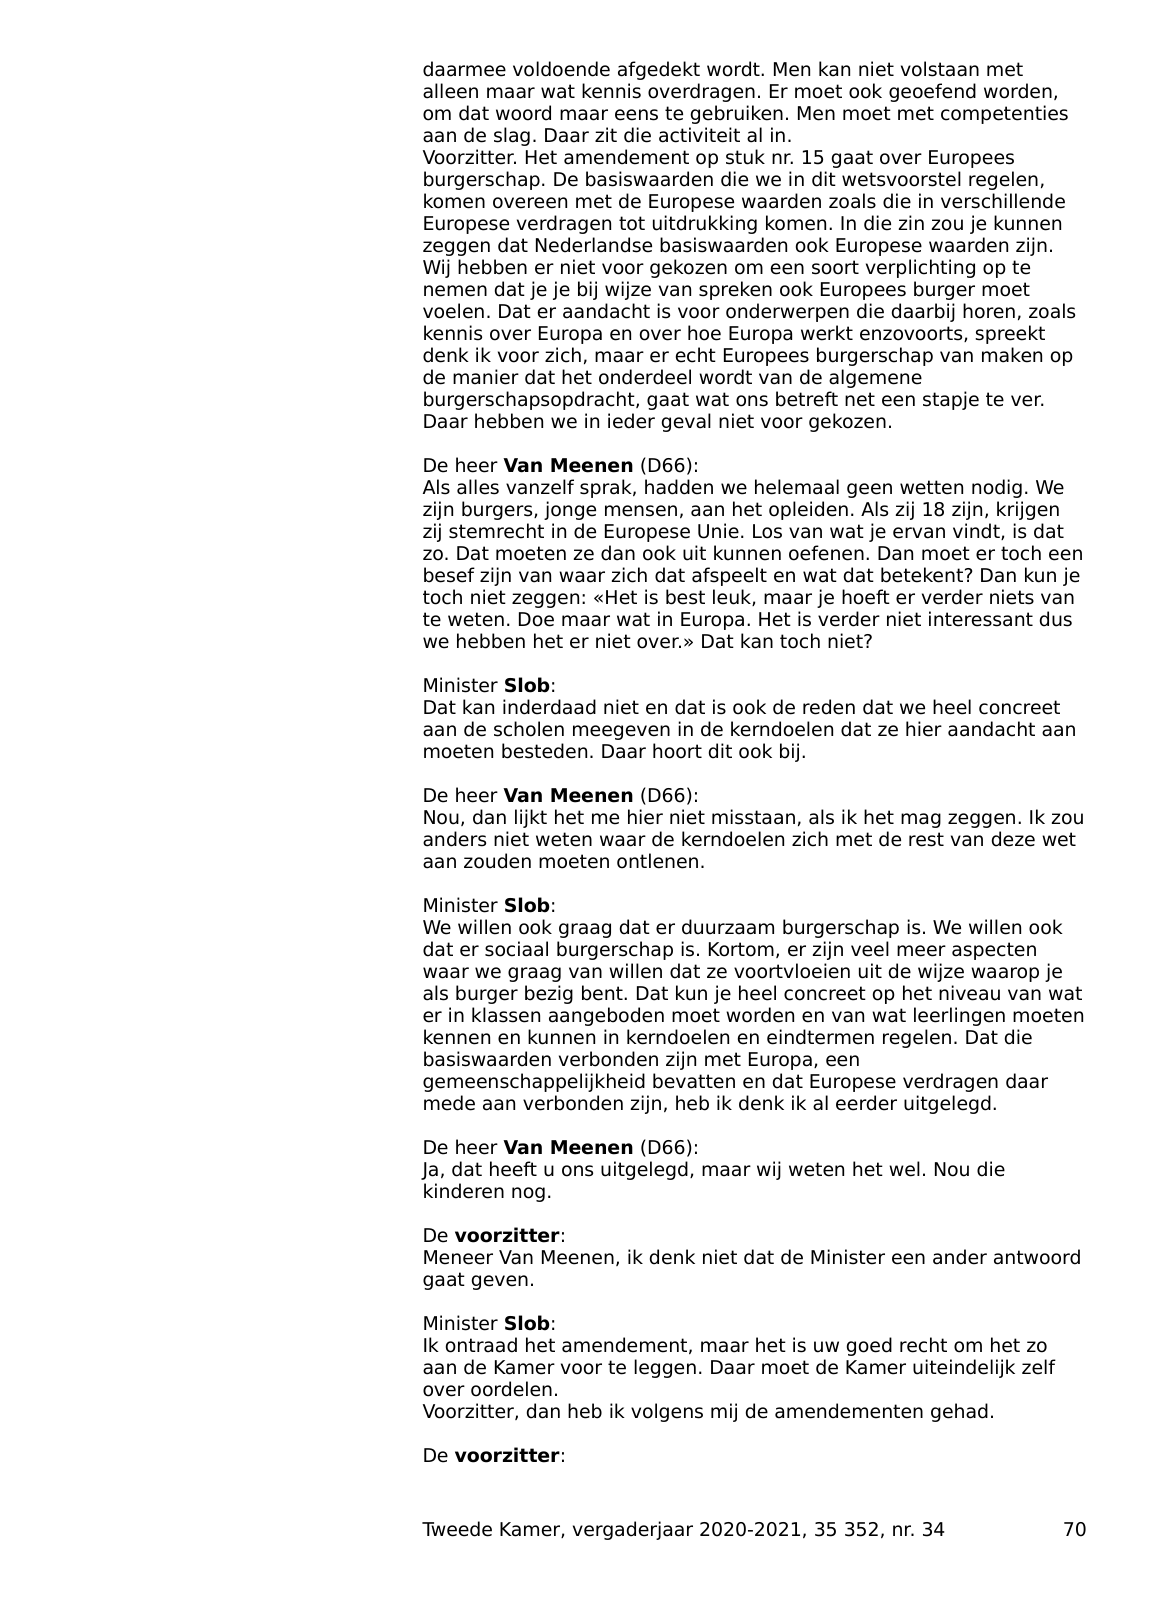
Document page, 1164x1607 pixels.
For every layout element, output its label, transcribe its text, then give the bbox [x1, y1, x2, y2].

text Voorzitter, dan heb ik volgens mij de amendementen gehad. [422, 1401, 1087, 1423]
text De heer Van Meenen (D66): [422, 455, 1087, 477]
text Nou, dan lijkt het me hier niet misstaan, als ik het mag zeggen. Ik zou anders niet weten waar de kerndoelen zich met de rest van deze wet aan zouden moeten ontlenen. [422, 807, 1087, 873]
text Minister Slob: [422, 1313, 1087, 1335]
text daarmee voldoende afgedekt wordt. Men kan niet volstaan met alleen maar wat kennis overdragen. Er moet ook geoefend worden, om dat woord maar eens te gebruiken. Men moet met competenties aan de slag. Daar zit die activiteit al in. [422, 59, 1087, 147]
text Minister Slob: [422, 675, 1087, 697]
text Ja, dat heeft u ons uitgelegd, maar wij weten het wel. Nou die kinderen nog. [422, 1159, 1087, 1203]
text We willen ook graag dat er duurzaam burgerschap is. We willen ook dat er sociaal burgerschap is. Kortom, er zijn veel meer aspecten waar we graag van willen dat ze voortvloeien uit de wijze waarop je als burger bezig bent. Dat kun je heel concreet op het niveau van wat er in klassen aangeboden moet worden en van wat leerlingen moeten kennen en kunnen in kerndoelen en eindtermen regelen. Dat die basiswaarden verbonden zijn met Europa, een gemeenschappelijkheid bevatten en dat Europese verdragen daar mede aan verbonden zijn, heb ik denk ik al eerder uitgelegd. [422, 917, 1087, 1115]
text Dat kan inderdaad niet en dat is ook de reden dat we heel concreet aan de scholen meegeven in de kerndoelen dat ze hier aandacht aan moeten besteden. Daar hoort dit ook bij. [422, 697, 1087, 763]
text De heer Van Meenen (D66): [422, 785, 1087, 807]
text Minister Slob: [422, 895, 1087, 917]
text Meneer Van Meenen, ik denk niet dat de Minister een ander antwoord gaat geven. [422, 1247, 1087, 1291]
text Voorzitter. Het amendement op stuk nr. 15 gaat over Europees burgerschap. De basiswaarden die we in dit wetsvoorstel regelen, komen overeen met de Europese waarden zoals die in verschillende Europese verdragen tot uitdrukking komen. In die zin zou je kunnen zeggen dat Nederlandse basiswaarden ook Europese waarden zijn. Wij hebben er niet voor gekozen om een soort verplichting op te nemen dat je je bij wijze van spreken ook Europees burger moet voelen. Dat er aandacht is voor onderwerpen die daarbij horen, zoals kennis over Europa en over hoe Europa werkt enzovoorts, spreekt denk ik voor zich, maar er echt Europees burgerschap van maken op de manier dat het onderdeel wordt van de algemene burgerschapsopdracht, gaat wat ons betreft net een stapje te ver. Daar hebben we in ieder geval niet voor gekozen. [422, 147, 1087, 433]
text Als alles vanzelf sprak, hadden we helemaal geen wetten nodig. We zijn burgers, jonge mensen, aan het opleiden. Als zij 18 zijn, krijgen zij stemrecht in de Europese Unie. Los van wat je ervan vindt, is dat zo. Dat moeten ze dan ook uit kunnen oefenen. Dan moet er toch een besef zijn van waar zich dat afspeelt en wat dat betekent? Dan kun je toch niet zeggen: «Het is best leuk, maar je hoeft er verder niets van te weten. Doe maar wat in Europa. Het is verder niet interessant dus we hebben het er niet over.» Dat kan toch niet? [422, 477, 1087, 653]
text Ik ontraad het amendement, maar het is uw goed recht om het zo aan de Kamer voor te leggen. Daar moet de Kamer uiteindelijk zelf over oordelen. [422, 1335, 1087, 1401]
text De voorzitter: [422, 1445, 1087, 1467]
text De heer Van Meenen (D66): [422, 1137, 1087, 1159]
text De voorzitter: [422, 1225, 1087, 1247]
